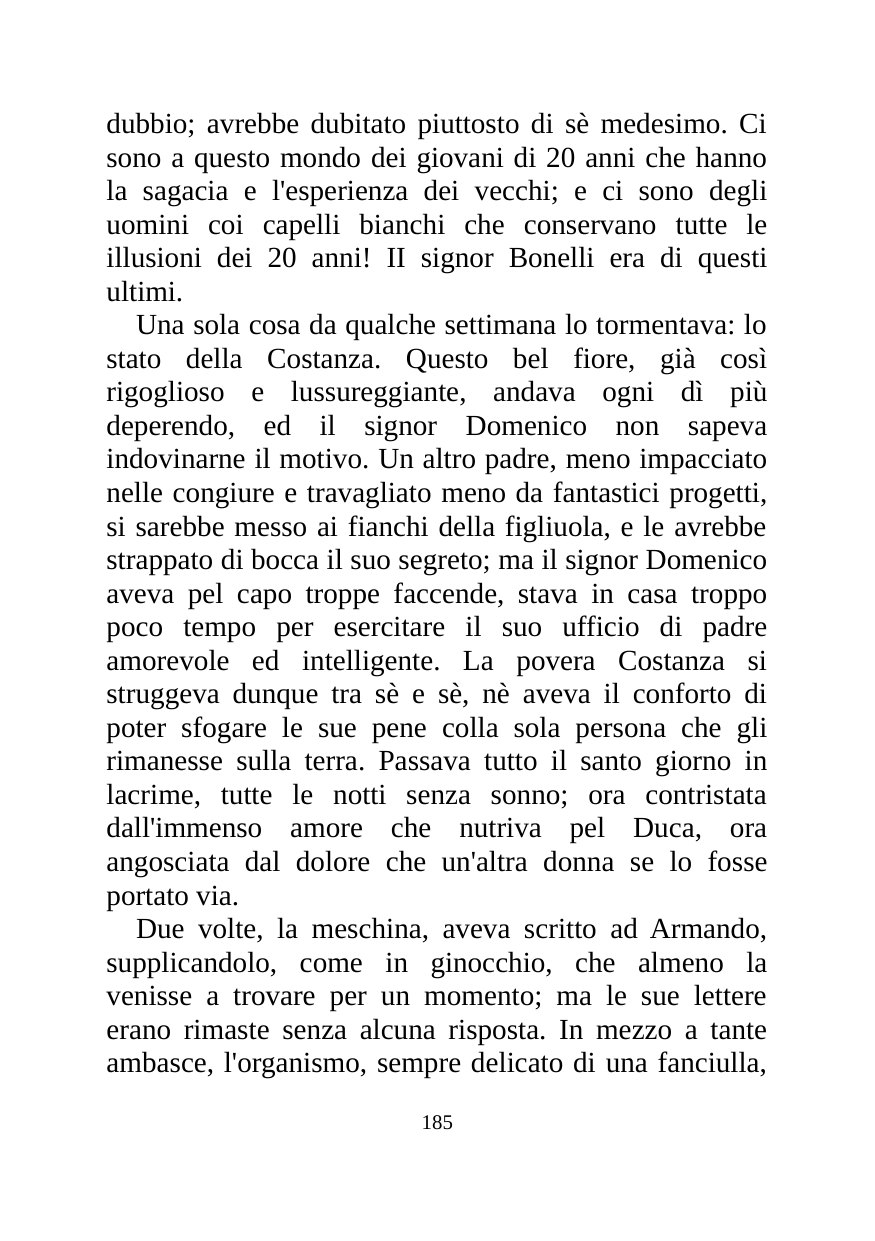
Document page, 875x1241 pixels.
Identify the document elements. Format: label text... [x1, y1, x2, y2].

text dubbio; avrebbe dubitato piuttosto di sè medesimo. Ci sono a questo mondo dei giovani di 20 anni che hanno la sagacia e l'esperienza dei vecchi; e ci sono degli uomini coi capelli bianchi che conservano tutte le illusioni dei 20 anni! II signor Bonelli era di questi ultimi. [106, 106, 768, 307]
text Una sola cosa da qualche settimana lo tormentava: lo stato della Costanza. Questo bel fiore, già così rigoglioso e lussureggiante, andava ogni dì più deperendo, ed il signor Domenico non sapeva indovinarne il motivo. Un altro padre, meno impacciato nelle congiure e travagliato meno da fantastici progetti, si sarebbe messo ai fianchi della figliuola, e le avrebbe strappato di bocca il suo segreto; ma il signor Domenico aveva pel capo troppe faccende, stava in casa troppo poco tempo per esercitare il suo ufficio di padre amorevole ed intelligente. La povera Costanza si struggeva dunque tra sè e sè, nè aveva il conforto di poter sfogare le sue pene colla sola persona che gli rimanesse sulla terra. Passava tutto il santo giorno in lacrime, tutte le notti senza sonno; ora contristata dall'immenso amore che nutriva pel Duca, ora angosciata dal dolore che un'altra donna se lo fosse portato via. [106, 307, 768, 911]
text Due volte, la meschina, aveva scritto ad Armando, supplicandolo, come in ginocchio, che almeno la venisse a trovare per un momento; ma le sue lettere erano rimaste senza alcuna risposta. In mezzo a tante ambasce, l'organismo, sempre delicato di una fanciulla, [106, 911, 768, 1079]
